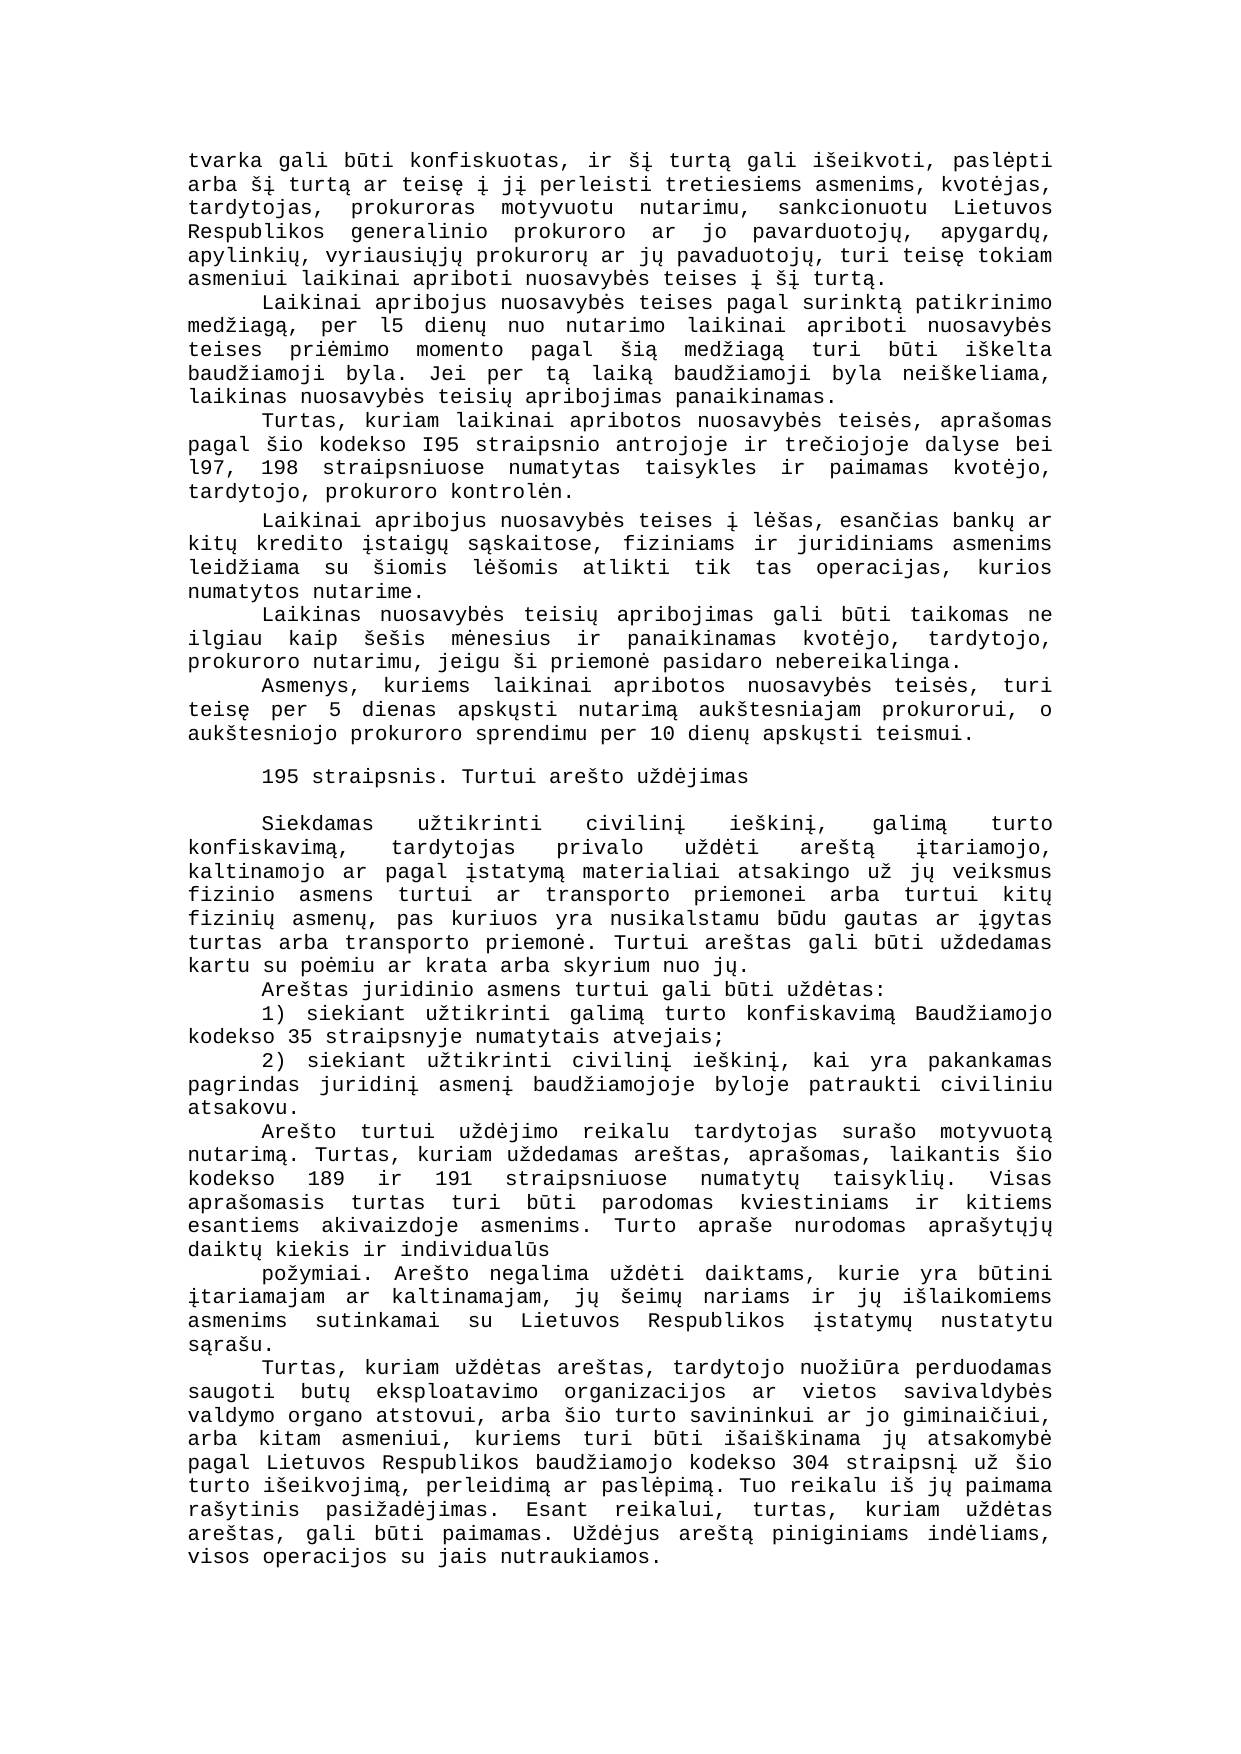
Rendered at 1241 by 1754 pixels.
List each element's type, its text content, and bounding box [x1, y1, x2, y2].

text 195 straipsnis. Turtui arešto uždėjimas [187, 766, 1053, 790]
text 2) siekiant užtikrinti civilinį ieškinį, kai yra pakankamas pagrindas juridinį asmenį baudžiamojoje byloje patraukti civiliniu atsakovu. [187, 1050, 1053, 1121]
text 1) siekiant užtikrinti galimą turto konfiskavimą Baudžiamojo kodekso 35 straipsnyje numatytais atvejais; [187, 1003, 1053, 1050]
text Laikinas nuosavybės teisių apribojimas gali būti taikomas ne ilgiau kaip šešis mėnesius ir panaikinamas kvotėjo, tardytojo, prokuroro nutarimu, jeigu ši priemonė pasidaro nebereikalinga. [187, 604, 1053, 675]
text Turtas, kuriam laikinai apribotos nuosavybės teisės, aprašomas pagal šio kodekso I95 straipsnio antrojoje ir trečiojoje dalyse bei l97, 198 straipsniuose numatytas taisykles ir paimamas kvotėjo, tardytojo, prokuroro kontrolėn. [187, 410, 1053, 505]
text Turtas, kuriam uždėtas areštas, tardytojo nuožiūra perduodamas saugoti butų eksploatavimo organizacijos ar vietos savivaldybės valdymo organo atstovui, arba šio turto savininkui ar jo giminaičiui, arba kitam asmeniui, kuriems turi būti išaiškinama jų atsakomybė pagal Lietuvos Respublikos baudžiamojo kodekso 304 straipsnį už šio turto išeikvojimą, perleidimą ar paslėpimą. Tuo reikalu iš jų paimama rašytinis pasižadėjimas. Esant reikalui, turtas, kuriam uždėtas areštas, gali būti paimamas. Uždėjus areštą piniginiams indėliams, visos operacijos su jais nutraukiamos. [187, 1357, 1053, 1570]
text Laikinai apribojus nuosavybės teises pagal surinktą patikrinimo medžiagą, per l5 dienų nuo nutarimo laikinai apriboti nuosavybės teises priėmimo momento pagal šią medžiagą turi būti iškelta baudžiamoji byla. Jei per tą laiką baudžiamoji byla neiškeliama, laikinas nuosavybės teisių apribojimas panaikinamas. [187, 292, 1053, 410]
text požymiai. Arešto negalima uždėti daiktams, kurie yra būtini įtariamajam ar kaltinamajam, jų šeimų nariams ir jų išlaikomiems asmenims sutinkamai su Lietuvos Respublikos įstatymų nustatytu sąrašu. [187, 1263, 1053, 1357]
text Asmenys, kuriems laikinai apribotos nuosavybės teisės, turi teisę per 5 dienas apskųsti nutarimą aukštesniajam prokurorui, o aukštesniojo prokuroro sprendimu per 10 dienų apskųsti teismui. [187, 675, 1053, 746]
text tvarka gali būti konfiskuotas, ir šį turtą gali išeikvoti, paslėpti arba šį turtą ar teisę į jį perleisti tretiesiems asmenims, kvotėjas, tardytojas, prokuroras motyvuotu nutarimu, sankcionuotu Lietuvos Respublikos generalinio prokuroro ar jo pavarduotojų, apygardų, apylinkių, vyriausiųjų prokurorų ar jų pavaduotojų, turi teisę tokiam asmeniui laikinai apriboti nuosavybės teises į šį turtą. [187, 150, 1053, 292]
text Arešto turtui uždėjimo reikalu tardytojas surašo motyvuotą nutarimą. Turtas, kuriam uždedamas areštas, aprašomas, laikantis šio kodekso 189 ir 191 straipsniuose numatytų taisyklių. Visas aprašomasis turtas turi būti parodomas kviestiniams ir kitiems esantiems akivaizdoje asmenims. Turto apraše nurodomas aprašytųjų daiktų kiekis ir individualūs [187, 1121, 1053, 1263]
text Siekdamas užtikrinti civilinį ieškinį, galimą turto konfiskavimą, tardytojas privalo uždėti areštą įtariamojo, kaltinamojo ar pagal įstatymą materialiai atsakingo už jų veiksmus fizinio asmens turtui ar transporto priemonei arba turtui kitų fizinių asmenų, pas kuriuos yra nusikalstamu būdu gautas ar įgytas turtas arba transporto priemonė. Turtui areštas gali būti uždedamas kartu su poėmiu ar krata arba skyrium nuo jų. [187, 813, 1053, 979]
text Laikinai apribojus nuosavybės teises į lėšas, esančias bankų ar kitų kredito įstaigų sąskaitose, fiziniams ir juridiniams asmenims leidžiama su šiomis lėšomis atlikti tik tas operacijas, kurios numatytos nutarime. [187, 510, 1053, 604]
text Areštas juridinio asmens turtui gali būti uždėtas: [187, 979, 1053, 1003]
